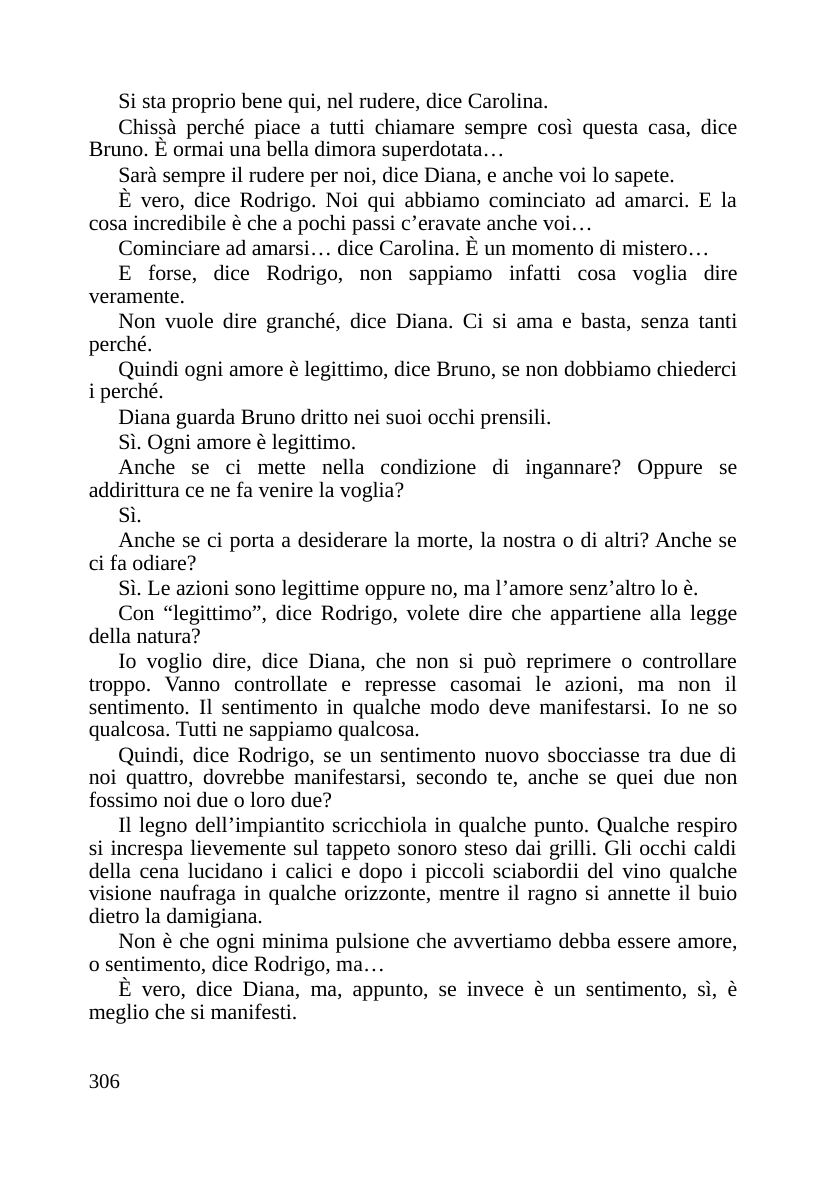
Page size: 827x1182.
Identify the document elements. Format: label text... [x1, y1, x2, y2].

text Chissà perché piace a tutti chiamare sempre così questa casa, dice Bruno. È ormai una bella dimora superdotata… [88, 114, 738, 162]
text Non è che ogni minima pulsione che avvertiamo debba essere amore, o sentimento, dice Rodrigo, ma… [88, 928, 738, 976]
text Anche se ci porta a desiderare la morte, la nostra o di altri? Anche se ci fa odiare? [88, 527, 738, 575]
text Sarà sempre il rudere per noi, dice Diana, e anche voi lo sapete. [88, 162, 738, 187]
text E forse, dice Rodrigo, non sappiamo infatti cosa voglia dire veramente. [88, 260, 738, 308]
text Diana guarda Bruno dritto nei suoi occhi prensili. [88, 404, 738, 429]
text Cominciare ad amarsi… dice Carolina. È un momento di mistero… [88, 235, 738, 260]
text Quindi, dice Rodrigo, se un sentimento nuovo sbocciasse tra due di noi quattro, dovrebbe manifestarsi, secondo te, anche se quei due non fossimo noi due o loro due? [88, 742, 738, 812]
text Il legno dell’impiantito scricchiola in qualche punto. Qualche respiro si increspa lievemente sul tappeto sonoro steso dai grilli. Gli occhi caldi della cena lucidano i calici e dopo i piccoli sciabordii del vino qualche visione naufraga in qualche orizzonte, mentre il ragno si annette il buio dietro la damigiana. [88, 812, 738, 928]
text Sì. Le azioni sono legittime oppure no, ma l’amore senz’altro lo è. [88, 575, 738, 600]
text È vero, dice Rodrigo. Noi qui abbiamo cominciato ad amarci. E la cosa incredibile è che a pochi passi c’eravate anche voi… [88, 187, 738, 235]
text Anche se ci mette nella condizione di ingannare? Oppure se addirittura ce ne fa venire la voglia? [88, 454, 738, 502]
text Con “legittimo”, dice Rodrigo, volete dire che appartiene alla legge della natura? [88, 600, 738, 648]
text Sì. [88, 502, 738, 527]
text È vero, dice Diana, ma, appunto, se invece è un sentimento, sì, è meglio che si manifesti. [88, 976, 738, 1024]
text Quindi ogni amore è legittimo, dice Bruno, se non dobbiamo chiederci i perché. [88, 356, 738, 404]
text Non vuole dire granché, dice Diana. Ci si ama e basta, senza tanti perché. [88, 308, 738, 356]
text Sì. Ogni amore è legittimo. [88, 429, 738, 454]
text Io voglio dire, dice Diana, che non si può reprimere o controllare troppo. Vanno controllate e represse casomai le azioni, ma non il sentimento. Il sentimento in qualche modo deve manifestarsi. Io ne so qualcosa. Tutti ne sappiamo qualcosa. [88, 648, 738, 742]
text Si sta proprio bene qui, nel rudere, dice Carolina. [88, 88, 738, 114]
